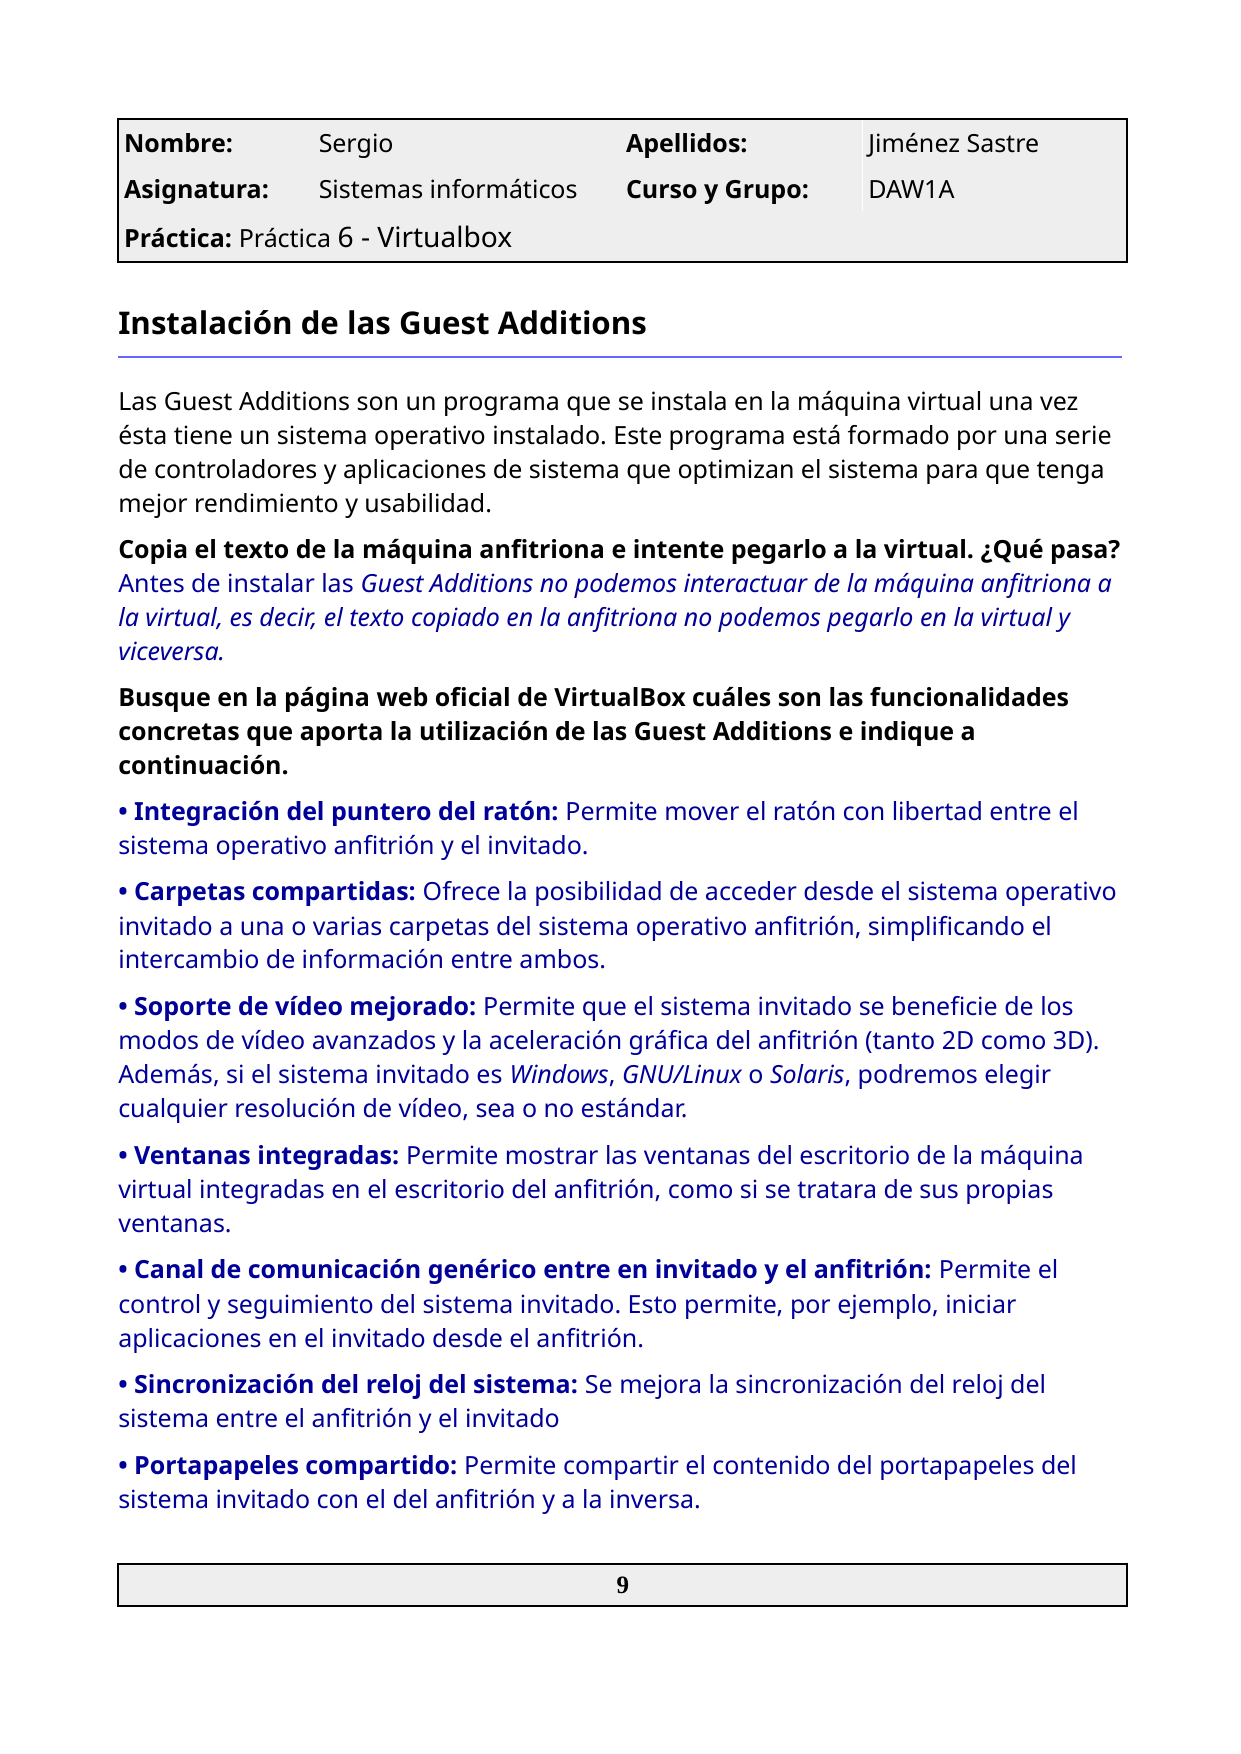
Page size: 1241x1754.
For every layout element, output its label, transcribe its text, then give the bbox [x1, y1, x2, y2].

text • Soporte de vídeo mejorado: Permite que el sistema invitado se beneficie de los modos de vídeo avanzados y la aceleración gráfica del anfitrión (tanto 2D como 3D). Además, si el sistema invitado es Windows, GNU/Linux o Solaris, podremos elegir cualquier resolución de vídeo, sea o no estándar. [118, 989, 1122, 1125]
text Busque en la página web oficial de VirtualBox cuáles son las funcionalidades concretas que aporta la utilización de las Guest Additions e indique a continuación. [118, 679, 1122, 782]
text • Portapapeles compartido: Permite compartir el contenido del portapapeles del sistema invitado con el del anfitrión y a la inversa. [118, 1447, 1122, 1516]
text • Ventanas integradas: Permite mostrar las ventanas del escritorio de la máquina virtual integradas en el escritorio del anfitrión, como si se tratara de sus propias ventanas. [118, 1137, 1122, 1240]
text Instalación de las Guest Additions [118, 301, 1122, 344]
table_header [118, 358, 1122, 383]
text • Sincronización del reloj del sistema: Se mejora la sincronización del reloj del sistema entre el anfitrión y el invitado [118, 1367, 1122, 1435]
text Las Guest Additions son un programa que se instala en la máquina virtual una vez ésta tiene un sistema operativo instalado. Este programa está formado por una serie de controladores y aplicaciones de sistema que optimizan el sistema para que tenga mejor rendimiento y usabilidad. [118, 383, 1122, 520]
text • Integración del puntero del ratón: Permite mover el ratón con libertad entre el sistema operativo anfitrión y el invitado. [118, 793, 1122, 862]
text Copia el texto de la máquina anfitriona e intente pegarlo a la virtual. ¿Qué pasa? Antes de instalar las Guest Additions no podemos interactuar de la máquina anfitriona a la virtual, es decir, el texto copiado en la anfitriona no podemos pegarlo en la virtual y viceversa. [118, 531, 1122, 668]
text • Canal de comunicación genérico entre en invitado y el anfitrión: Permite el control y seguimiento del sistema invitado. Esto permite, por ejemplo, iniciar aplicaciones en el invitado desde el anfitrión. [118, 1252, 1122, 1354]
text • Carpetas compartidas: Ofrece la posibilidad de acceder desde el sistema operativo invitado a una o varias carpetas del sistema operativo anfitrión, simplificando el intercambio de información entre ambos. [118, 874, 1122, 976]
